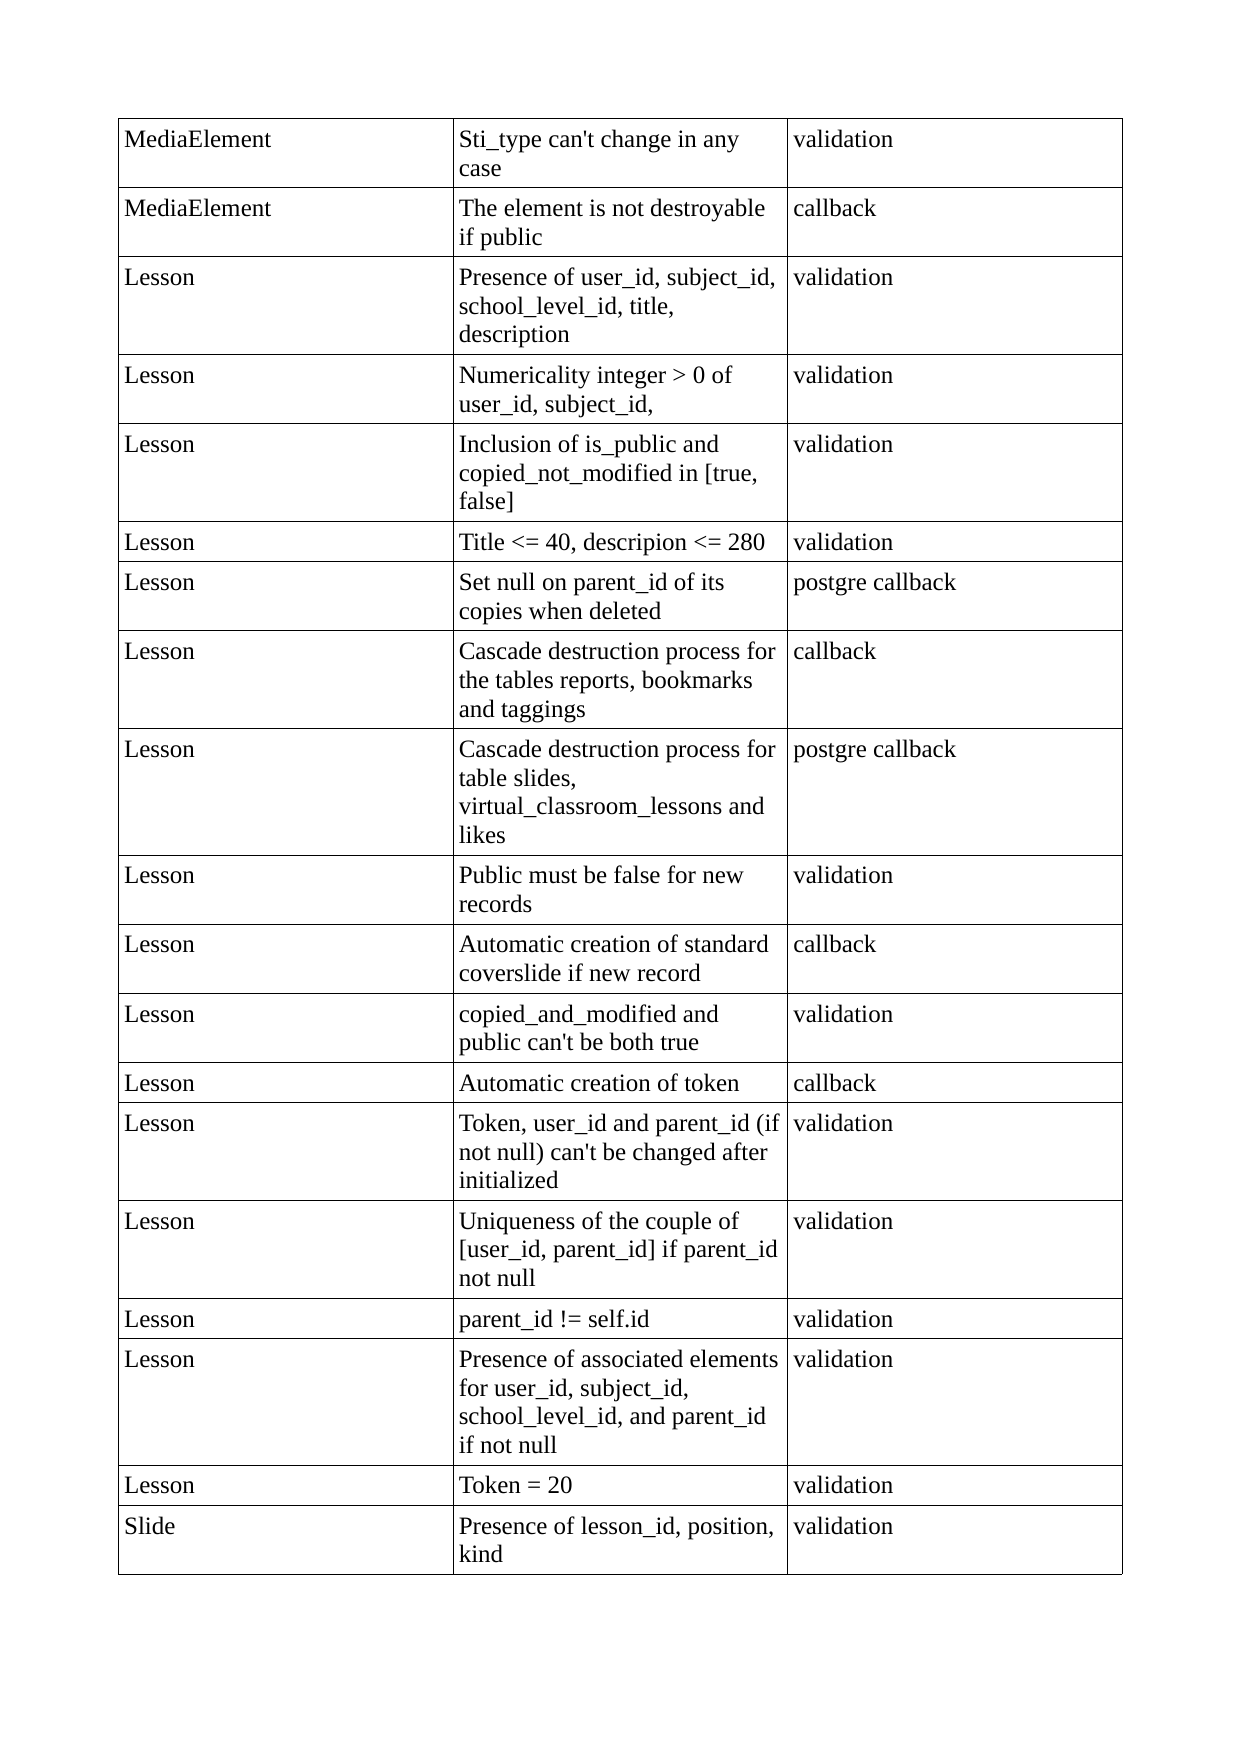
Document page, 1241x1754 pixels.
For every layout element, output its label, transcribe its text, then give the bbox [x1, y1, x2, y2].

table_cell validation [788, 856, 1122, 924]
table_cell Numericality integer > 0 of user_id, subject_id, [454, 355, 787, 423]
table_cell postgre callback [788, 562, 1122, 630]
table_cell Lesson [119, 522, 453, 561]
table_cell Lesson [119, 925, 453, 993]
table_cell Lesson [119, 1466, 453, 1505]
table_cell Sti_type can't change in any case [454, 119, 787, 187]
table_cell The element is not destroyable if public [454, 188, 787, 256]
table_cell Lesson [119, 1339, 453, 1465]
table_cell Lesson [119, 1103, 453, 1200]
table_cell Title <= 40, descripion <= 280 [454, 522, 787, 561]
table_cell Lesson [119, 257, 453, 354]
table_cell Inclusion of is_public and copied_not_modified in [true, false] [454, 424, 787, 521]
table_cell Token, user_id and parent_id (if not null) can't be changed after initialized [454, 1103, 787, 1200]
table_cell validation [788, 1103, 1122, 1200]
table_cell callback [788, 631, 1122, 728]
table_cell Set null on parent_id of its copies when deleted [454, 562, 787, 630]
table_cell Lesson [119, 631, 453, 728]
table_cell callback [788, 1063, 1122, 1102]
table_cell Lesson [119, 355, 453, 423]
table_cell validation [788, 119, 1122, 187]
table_cell Presence of user_id, subject_id, school_level_id, title, description [454, 257, 787, 354]
table_cell validation [788, 355, 1122, 423]
table_cell Public must be false for new records [454, 856, 787, 924]
table_cell Token = 20 [454, 1466, 787, 1505]
table_cell validation [788, 424, 1122, 521]
table_cell copied_and_modified and public can't be both true [454, 994, 787, 1062]
table_cell Uniqueness of the couple of [user_id, parent_id] if parent_id not null [454, 1201, 787, 1298]
table_cell callback [788, 188, 1122, 256]
table_cell Lesson [119, 994, 453, 1062]
table_cell postgre callback [788, 729, 1122, 855]
table_cell validation [788, 1299, 1122, 1338]
table_cell Lesson [119, 424, 453, 521]
table_cell callback [788, 925, 1122, 993]
table_cell validation [788, 994, 1122, 1062]
table_cell Presence of lesson_id, position, kind [454, 1506, 787, 1574]
table_cell Lesson [119, 856, 453, 924]
table_cell validation [788, 1201, 1122, 1298]
table_cell Presence of associated elements for user_id, subject_id, school_level_id, and parent_id if not null [454, 1339, 787, 1465]
table_cell Slide [119, 1506, 453, 1574]
table_cell MediaElement [119, 119, 453, 187]
table_cell Automatic creation of standard coverslide if new record [454, 925, 787, 993]
table_cell Cascade destruction process for table slides, virtual_classroom_lessons and likes [454, 729, 787, 855]
table_cell validation [788, 522, 1122, 561]
table_cell validation [788, 257, 1122, 354]
table_cell validation [788, 1506, 1122, 1574]
table_cell Lesson [119, 562, 453, 630]
table_cell parent_id != self.id [454, 1299, 787, 1338]
table_cell Automatic creation of token [454, 1063, 787, 1102]
table_cell validation [788, 1466, 1122, 1505]
table_cell Cascade destruction process for the tables reports, bookmarks and taggings [454, 631, 787, 728]
table_cell Lesson [119, 1063, 453, 1102]
table_cell validation [788, 1339, 1122, 1465]
table_cell Lesson [119, 1299, 453, 1338]
table_cell Lesson [119, 1201, 453, 1298]
table_cell Lesson [119, 729, 453, 855]
table_cell MediaElement [119, 188, 453, 256]
